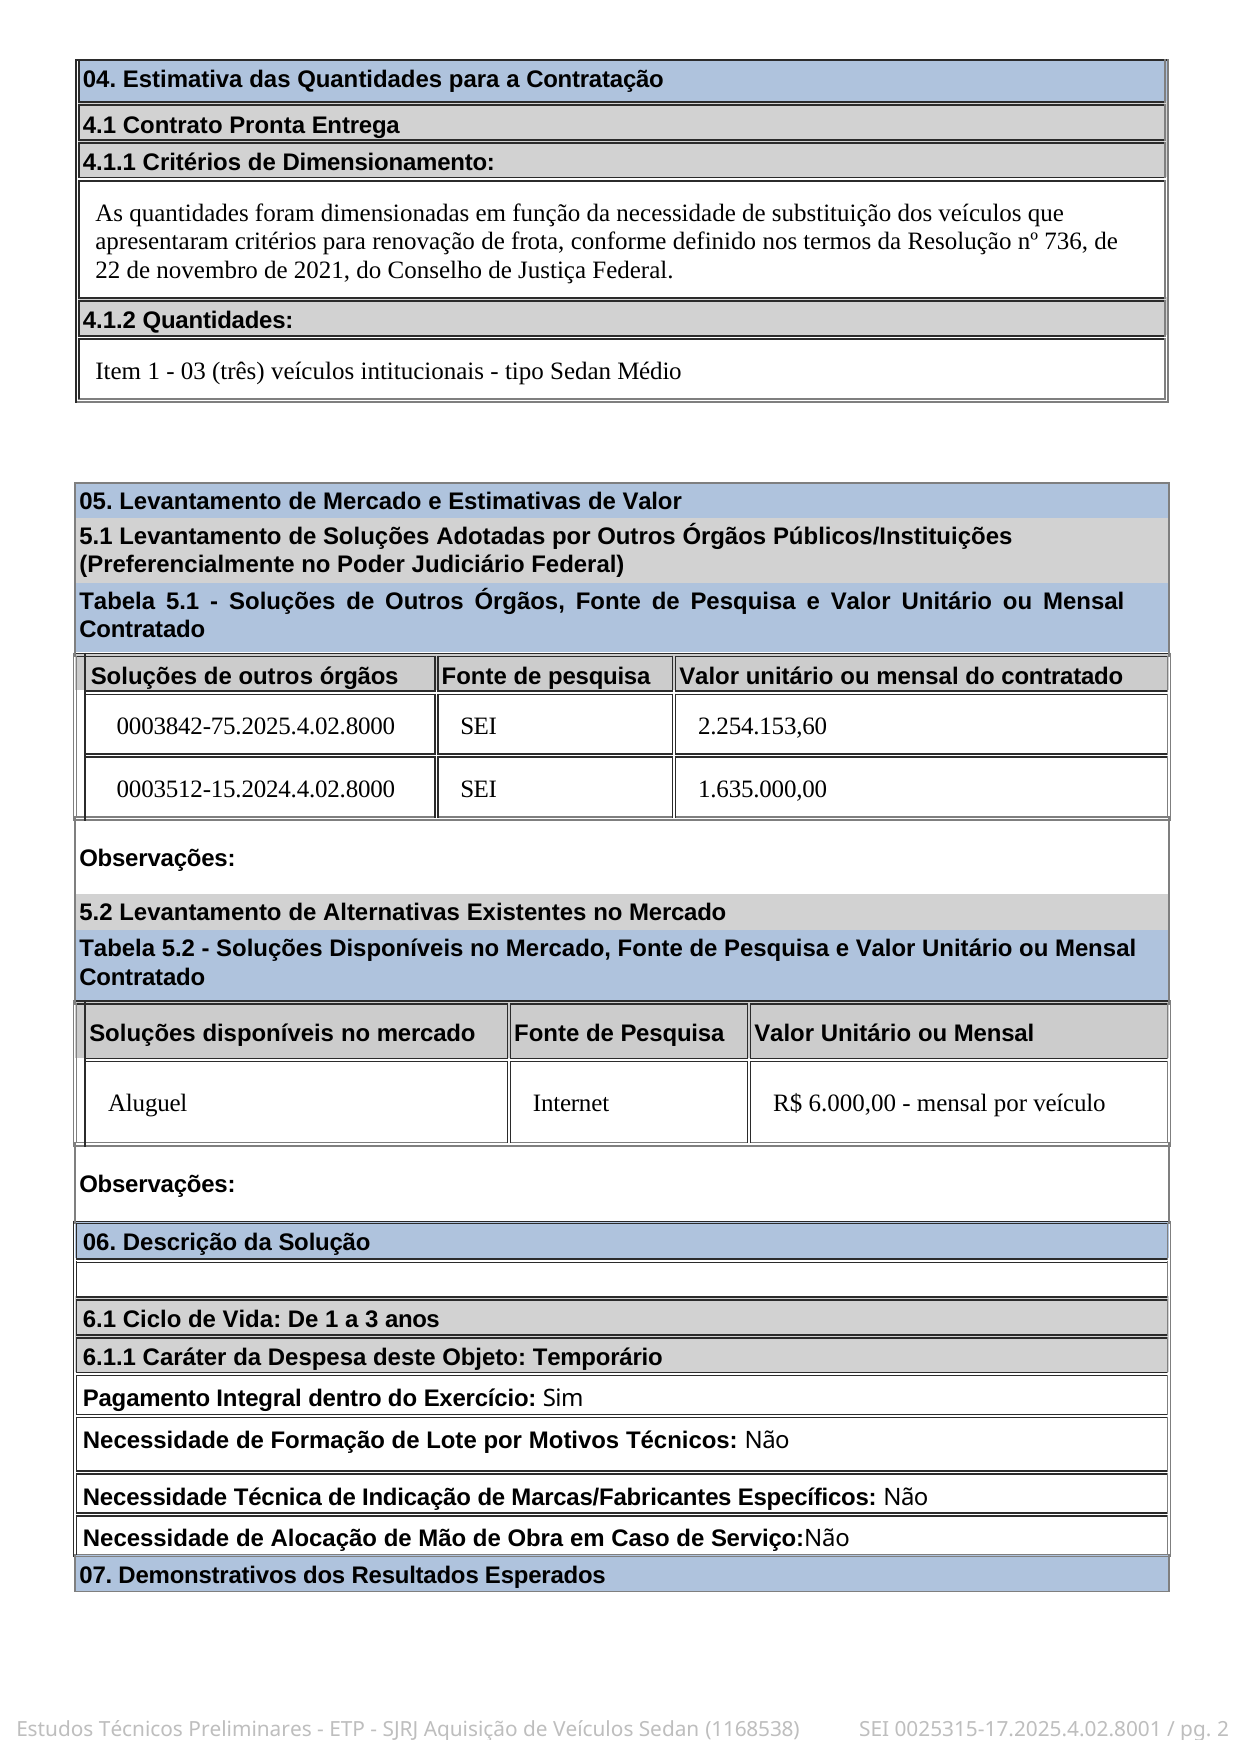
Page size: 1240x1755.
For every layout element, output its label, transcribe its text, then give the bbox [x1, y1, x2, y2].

table_cell Tabela 5.2 - Soluções Disponíveis no Mercado, Fonte de Pesquisa e Valor Unitário ou Mensal Contratado [76, 930, 1168, 1000]
table_cell As quantidades foram dimensionadas em função da necessidade de substituição dos veículos que apresentaram critérios para renovação de frota, conforme definido nos termos da Resolução nº 736, de 22 de novembro de 2021, do Conselho de Justiça Federal. [80, 182, 1164, 297]
table_cell Pagamento Integral dentro do Exercício: Sim [77, 1376, 1167, 1413]
table_cell Valor unitário ou mensal do contratado [676, 657, 1167, 690]
table_cell Soluções disponíveis no mercado [86, 1005, 507, 1058]
table_cell [77, 657, 84, 690]
table_cell SEI [439, 695, 672, 753]
table_cell [77, 690, 84, 753]
table_cell 1.635.000,00 [676, 758, 1167, 816]
table_cell [77, 1005, 84, 1058]
table_cell Observações: [76, 1147, 1168, 1221]
table_cell 6.1 Ciclo de Vida: De 1 a 3 anos [77, 1301, 1167, 1334]
table_cell 06. Descrição da Solução [77, 1224, 1167, 1258]
table_cell 07. Demonstrativos dos Resultados Esperados [76, 1557, 1168, 1591]
table_cell 4.1.1 Critérios de Dimensionamento: [80, 144, 1164, 177]
table_cell 0003512-15.2024.4.02.8000 [86, 758, 434, 816]
table_cell Observações: [76, 821, 1168, 894]
table_cell 2.254.153,60 [676, 695, 1167, 753]
table_cell Tabela 5.1 - Soluções de Outros Órgãos, Fonte de Pesquisa e Valor Unitário ou Mensal Contratado [76, 583, 1168, 652]
table_cell Necessidade de Formação de Lote por Motivos Técnicos: Não [77, 1418, 1167, 1470]
table_cell SEI [439, 758, 672, 816]
table_cell Fonte de Pesquisa [511, 1005, 747, 1058]
table_cell Aluguel [86, 1062, 507, 1142]
table_cell 0003842-75.2025.4.02.8000 [86, 695, 434, 753]
table_cell [77, 1263, 1167, 1296]
table_header 04. Estimativa das Quantidades para a Contratação [80, 61, 1164, 101]
table_cell 5.1 Levantamento de Soluções Adotadas por Outros Órgãos Públicos/Instituições (Preferencialmente no Poder Judiciário Federal) [76, 518, 1168, 583]
table_cell 6.1.1 Caráter da Despesa deste Objeto: Temporário [77, 1339, 1167, 1372]
table_cell Internet [511, 1062, 747, 1142]
table_cell 4.1.2 Quantidades: [80, 302, 1164, 335]
table_cell Necessidade Técnica de Indicação de Marcas/Fabricantes Específicos: Não [77, 1475, 1167, 1512]
table_cell Fonte de pesquisa [439, 657, 672, 690]
table_cell R$ 6.000,00 - mensal por veículo [751, 1062, 1167, 1142]
table_cell Valor Unitário ou Mensal [751, 1005, 1167, 1058]
table_cell Necessidade de Alocação de Mão de Obra em Caso de Serviço:Não [77, 1517, 1167, 1554]
table_cell 4.1 Contrato Pronta Entrega [80, 106, 1164, 139]
table_cell 5.2 Levantamento de Alternativas Existentes no Mercado [76, 894, 1168, 930]
table_cell Item 1 - 03 (três) veículos intitucionais - tipo Sedan Médio [80, 340, 1164, 398]
table_header 05. Levantamento de Mercado e Estimativas de Valor [76, 484, 1168, 518]
table_cell [77, 753, 84, 816]
table_cell Soluções de outros órgãos [86, 657, 434, 690]
table_cell [77, 1058, 84, 1142]
